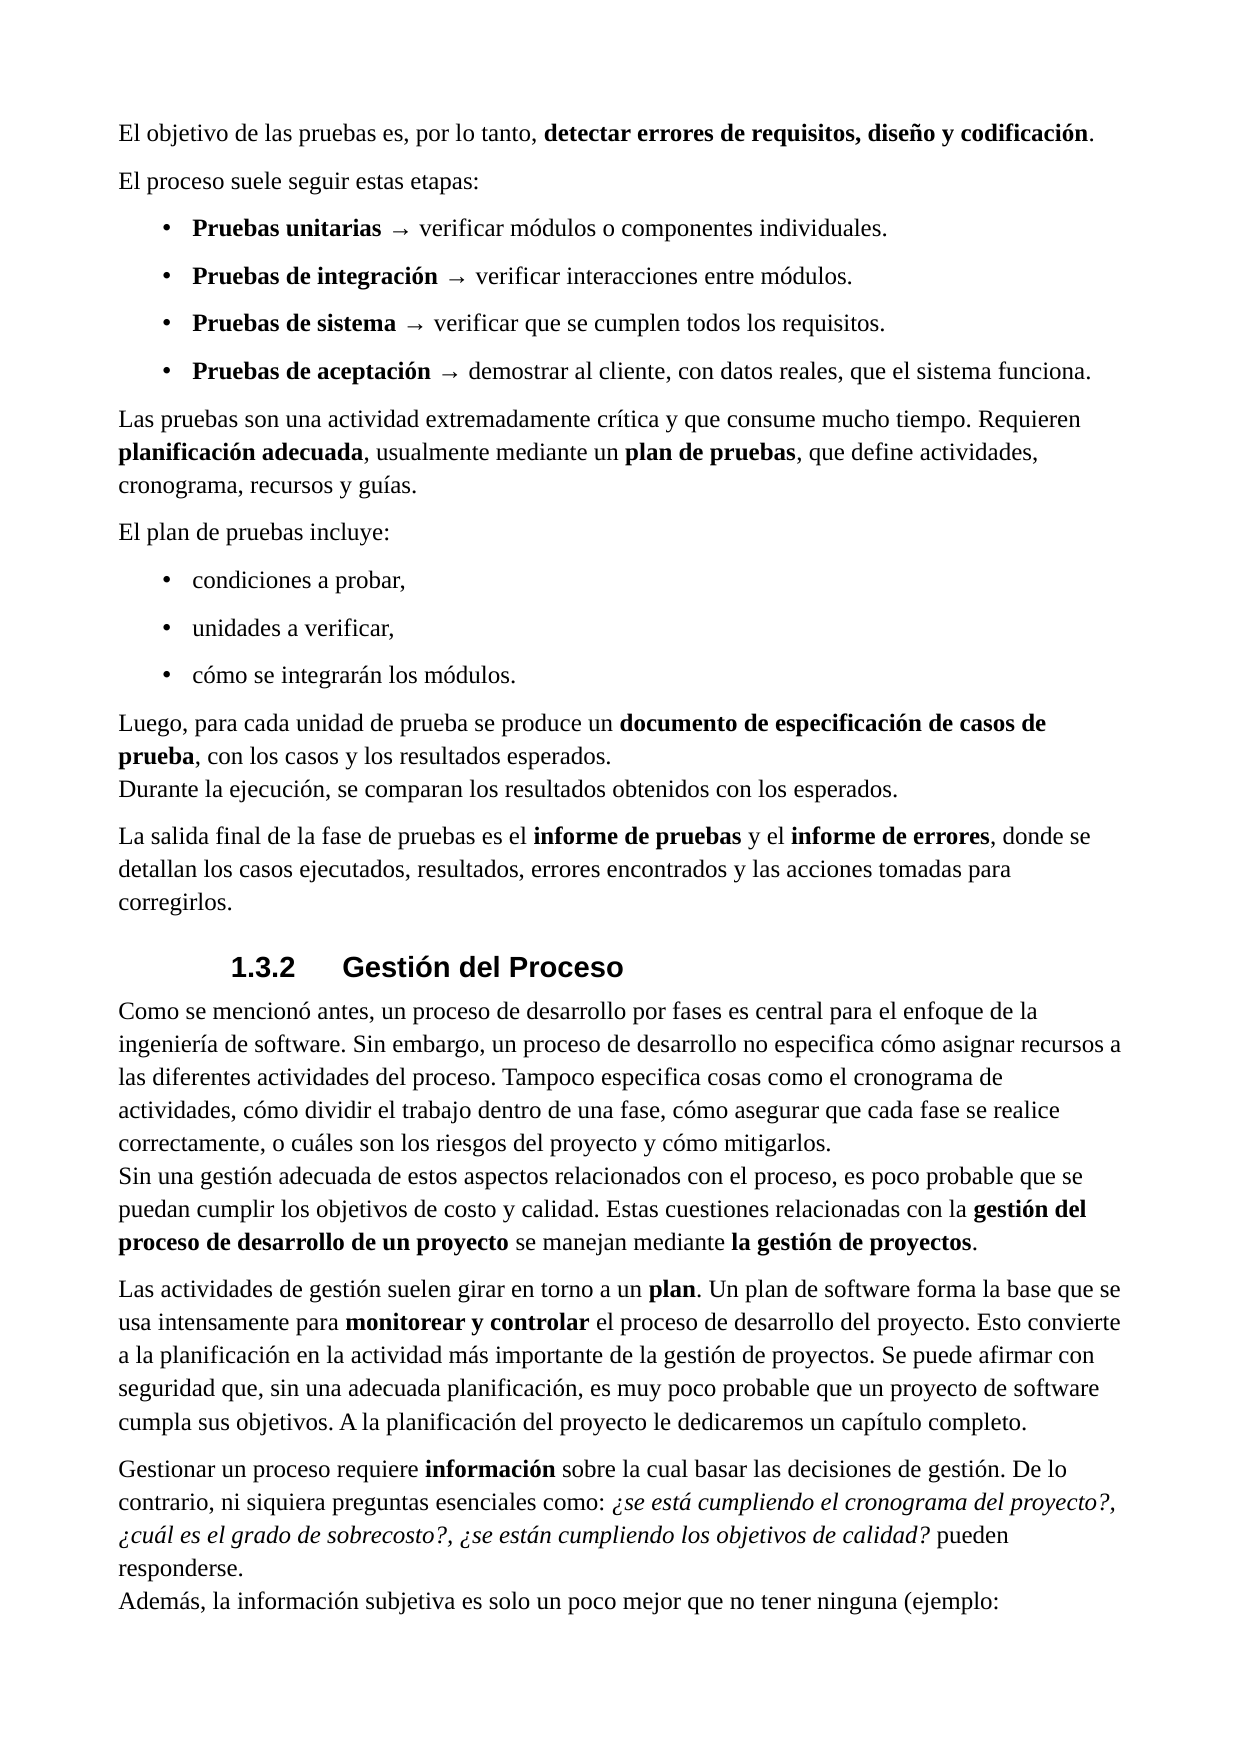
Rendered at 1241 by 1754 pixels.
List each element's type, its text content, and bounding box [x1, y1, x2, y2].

list cómo se integrarán los módulos. [162, 660, 1122, 689]
list condiciones a probar, [162, 565, 1122, 594]
text El plan de pruebas incluye: [118, 517, 1122, 546]
list Pruebas de integración → verificar interacciones entre módulos. [162, 261, 1122, 290]
list Pruebas unitarias → verificar módulos o componentes individuales. [162, 213, 1122, 242]
text El proceso suele seguir estas etapas: [118, 166, 1122, 194]
text El objetivo de las pruebas es, por lo tanto, detectar errores de requisitos, diseño y codificación. [118, 118, 1122, 147]
list Pruebas de sistema → verificar que se cumplen todos los requisitos. [162, 308, 1122, 337]
text Las actividades de gestión suelen girar en torno a un plan. Un plan de software forma la base que se usa intensamente para monitorear y controlar el proceso de desarrollo del proyecto. Esto convierte a la planificación en la actividad más importante de la gestión de proyectos. Se puede afirmar con seguridad que, sin una adecuada planificación, es muy poco probable que un proyecto de software cumpla sus objetivos. A la planificación del proyecto le dedicaremos un capítulo completo. [118, 1274, 1122, 1435]
text Como se mencionó antes, un proceso de desarrollo por fases es central para el enfoque de la ingeniería de software. Sin embargo, un proceso de desarrollo no especifica cómo asignar recursos a las diferentes actividades del proceso. Tampoco especifica cosas como el cronograma de actividades, cómo dividir el trabajo dentro de una fase, cómo asegurar que cada fase se realice correctamente, o cuáles son los riesgos del proyecto y cómo mitigarlos. Sin una gestión adecuada de estos aspectos relacionados con el proceso, es poco probable que se puedan cumplir los objetivos de costo y calidad. Estas cuestiones relacionadas con la gestión del proceso de desarrollo de un proyecto se manejan mediante la gestión de proyectos. [118, 996, 1122, 1256]
text La salida final de la fase de pruebas es el informe de pruebas y el informe de errores, donde se detallan los casos ejecutados, resultados, errores encontrados y las acciones tomadas para corregirlos. [118, 821, 1122, 916]
list unidades a verificar, [162, 613, 1122, 641]
subtitle Gestión del Proceso [231, 950, 1122, 983]
text Las pruebas son una actividad extremadamente crítica y que consume mucho tiempo. Requieren planificación adecuada, usualmente mediante un plan de pruebas, que define actividades, cronograma, recursos y guías. [118, 404, 1122, 498]
list Pruebas de aceptación → demostrar al cliente, con datos reales, que el sistema funciona. [162, 356, 1122, 385]
text Luego, para cada unidad de prueba se produce un documento de especificación de casos de prueba, con los casos y los resultados esperados. Durante la ejecución, se comparan los resultados obtenidos con los esperados. [118, 708, 1122, 803]
text Gestionar un proceso requiere información sobre la cual basar las decisiones de gestión. De lo contrario, ni siquiera preguntas esenciales como: ¿se está cumpliendo el cronograma del proyecto?, ¿cuál es el grado de sobrecosto?, ¿se están cumpliendo los objetivos de calidad? pueden responderse. Además, la información subjetiva es solo un poco mejor que no tener ninguna (ejemplo: [118, 1454, 1122, 1615]
